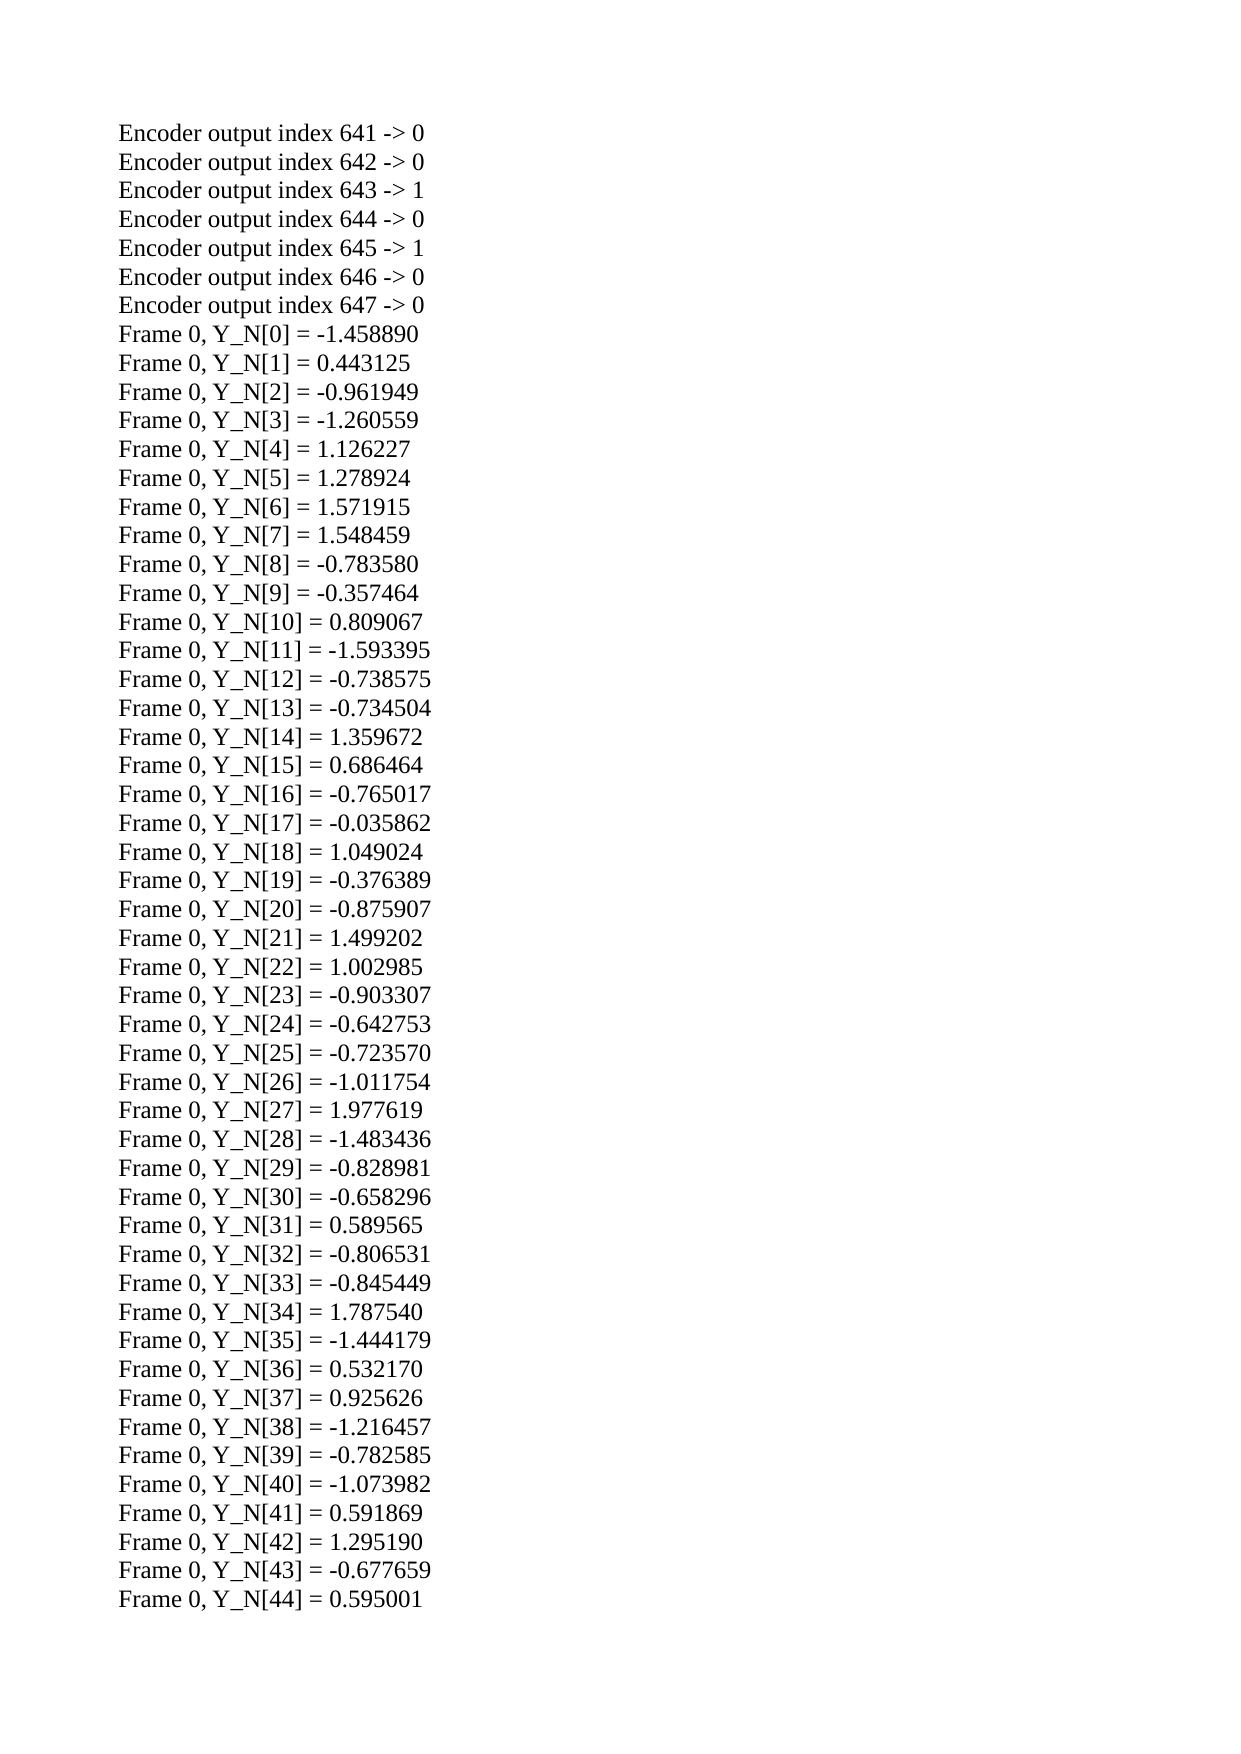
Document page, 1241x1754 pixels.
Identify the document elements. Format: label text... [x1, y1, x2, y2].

text Frame 0, Y_N[31] = 0.589565 [118, 1211, 1122, 1239]
text Frame 0, Y_N[19] = -0.376389 [118, 866, 1122, 894]
text Frame 0, Y_N[25] = -0.723570 [118, 1038, 1122, 1067]
text Frame 0, Y_N[24] = -0.642753 [118, 1009, 1122, 1038]
text Frame 0, Y_N[33] = -0.845449 [118, 1268, 1122, 1297]
text Frame 0, Y_N[29] = -0.828981 [118, 1153, 1122, 1182]
text Frame 0, Y_N[6] = 1.571915 [118, 492, 1122, 521]
text Frame 0, Y_N[37] = 0.925626 [118, 1383, 1122, 1412]
text Frame 0, Y_N[26] = -1.011754 [118, 1067, 1122, 1096]
text Frame 0, Y_N[38] = -1.216457 [118, 1412, 1122, 1441]
text Frame 0, Y_N[34] = 1.787540 [118, 1297, 1122, 1326]
text Frame 0, Y_N[17] = -0.035862 [118, 808, 1122, 837]
text Frame 0, Y_N[5] = 1.278924 [118, 463, 1122, 492]
text Frame 0, Y_N[22] = 1.002985 [118, 952, 1122, 981]
text Frame 0, Y_N[3] = -1.260559 [118, 406, 1122, 434]
text Frame 0, Y_N[36] = 0.532170 [118, 1354, 1122, 1383]
text Frame 0, Y_N[7] = 1.548459 [118, 521, 1122, 549]
text Frame 0, Y_N[43] = -0.677659 [118, 1556, 1122, 1584]
text Frame 0, Y_N[0] = -1.458890 [118, 319, 1122, 348]
text Frame 0, Y_N[16] = -0.765017 [118, 779, 1122, 808]
text Frame 0, Y_N[18] = 1.049024 [118, 837, 1122, 866]
text Frame 0, Y_N[39] = -0.782585 [118, 1441, 1122, 1469]
text Frame 0, Y_N[1] = 0.443125 [118, 348, 1122, 377]
text Encoder output index 644 -> 0 [118, 204, 1122, 233]
text Frame 0, Y_N[12] = -0.738575 [118, 664, 1122, 693]
text Frame 0, Y_N[9] = -0.357464 [118, 578, 1122, 607]
text Encoder output index 641 -> 0 [118, 118, 1122, 147]
text Frame 0, Y_N[42] = 1.295190 [118, 1527, 1122, 1556]
text Frame 0, Y_N[44] = 0.595001 [118, 1584, 1122, 1613]
text Frame 0, Y_N[20] = -0.875907 [118, 894, 1122, 923]
text Frame 0, Y_N[28] = -1.483436 [118, 1124, 1122, 1153]
text Frame 0, Y_N[15] = 0.686464 [118, 751, 1122, 779]
text Encoder output index 646 -> 0 [118, 262, 1122, 291]
text Encoder output index 647 -> 0 [118, 291, 1122, 319]
text Frame 0, Y_N[4] = 1.126227 [118, 434, 1122, 463]
text Frame 0, Y_N[27] = 1.977619 [118, 1096, 1122, 1124]
text Frame 0, Y_N[10] = 0.809067 [118, 607, 1122, 636]
text Frame 0, Y_N[30] = -0.658296 [118, 1182, 1122, 1211]
text Encoder output index 645 -> 1 [118, 233, 1122, 262]
text Frame 0, Y_N[13] = -0.734504 [118, 693, 1122, 722]
text Frame 0, Y_N[8] = -0.783580 [118, 549, 1122, 578]
text Frame 0, Y_N[2] = -0.961949 [118, 377, 1122, 406]
text Frame 0, Y_N[41] = 0.591869 [118, 1498, 1122, 1527]
text Frame 0, Y_N[35] = -1.444179 [118, 1326, 1122, 1354]
text Frame 0, Y_N[23] = -0.903307 [118, 981, 1122, 1009]
text Frame 0, Y_N[21] = 1.499202 [118, 923, 1122, 952]
text Encoder output index 642 -> 0 [118, 147, 1122, 176]
text Encoder output index 643 -> 1 [118, 176, 1122, 204]
text Frame 0, Y_N[11] = -1.593395 [118, 636, 1122, 664]
text Frame 0, Y_N[32] = -0.806531 [118, 1239, 1122, 1268]
text Frame 0, Y_N[14] = 1.359672 [118, 722, 1122, 751]
text Frame 0, Y_N[40] = -1.073982 [118, 1469, 1122, 1498]
